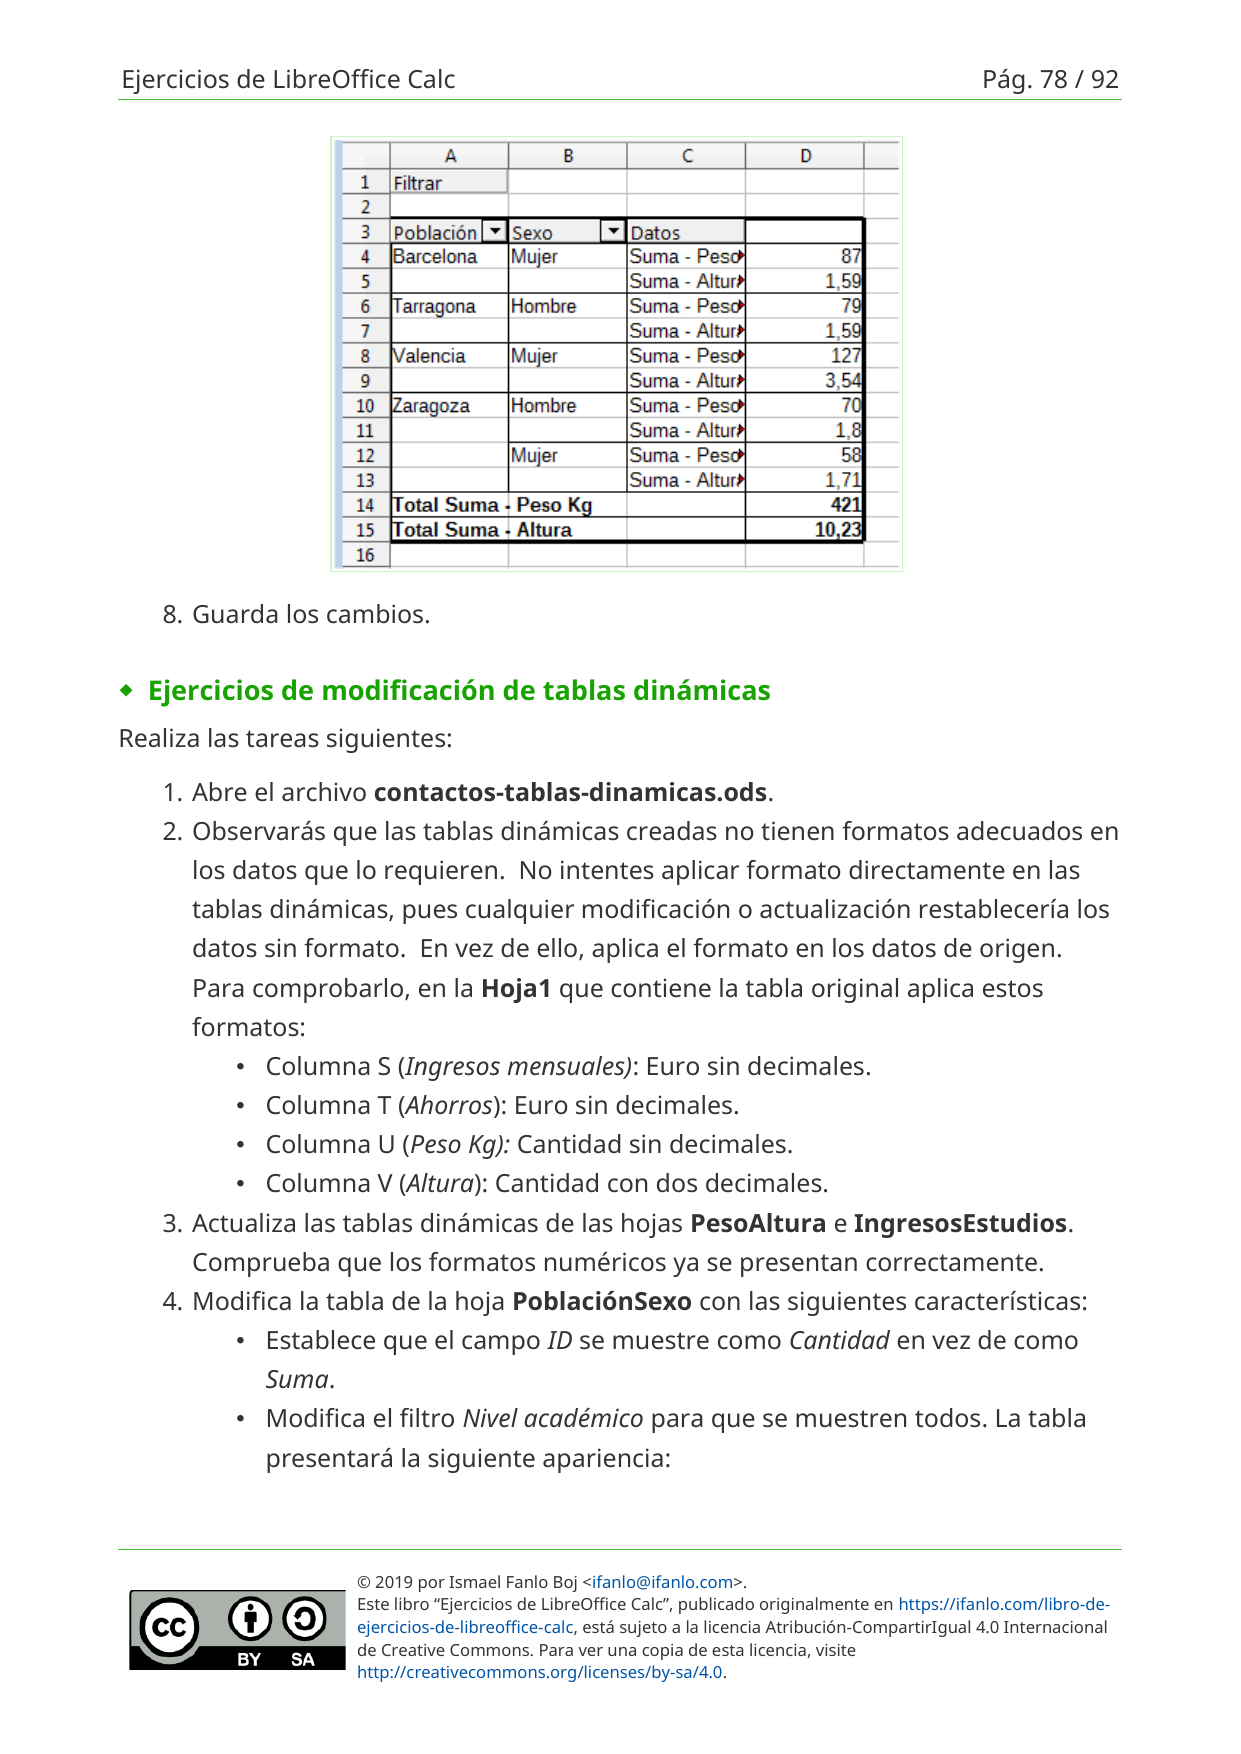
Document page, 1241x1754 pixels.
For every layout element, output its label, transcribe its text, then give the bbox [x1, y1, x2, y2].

subtitle Ejercicios de modificación de tablas dinámicas [118, 671, 1122, 708]
picture [334, 140, 900, 569]
list Columna V (Altura): Cantidad con dos decimales. [236, 1166, 1122, 1200]
list Columna T (Ahorros): Euro sin decimales. [236, 1088, 1122, 1122]
list Observarás que las tablas dinámicas creadas no tienen formatos adecuados en los datos que lo requieren. No intentes aplicar formato directamente en las tablas dinámicas, pues cualquier modificación o actualización restablecería los datos sin formato. En vez de ello, aplica el formato en los datos de origen. Para comprobarlo, en la Hoja1 que contiene la tabla original aplica estos formatos: [162, 813, 1122, 1043]
picture [129, 1590, 346, 1670]
list Modifica la tabla de la hoja PoblaciónSexo con las siguientes características: [162, 1283, 1122, 1318]
list Modifica el filtro Nivel académico para que se muestren todos. La tabla presentará la siguiente apariencia: [236, 1401, 1122, 1474]
list Guarda los cambios. [162, 597, 1122, 631]
list Establece que el campo ID se muestre como Cantidad en vez de como Suma. [236, 1323, 1122, 1396]
list Actualiza las tablas dinámicas de las hojas PesoAltura e IngresosEstudios. Comprueba que los formatos numéricos ya se presentan correctamente. [162, 1205, 1122, 1278]
text Realiza las tareas siguientes: [118, 721, 1122, 755]
list Columna U (Peso Kg): Cantidad sin decimales. [236, 1127, 1122, 1161]
list Columna S (Ingresos mensuales): Euro sin decimales. [236, 1048, 1122, 1083]
list Abre el archivo contactos-tablas-dinamicas.ods. [162, 774, 1122, 808]
